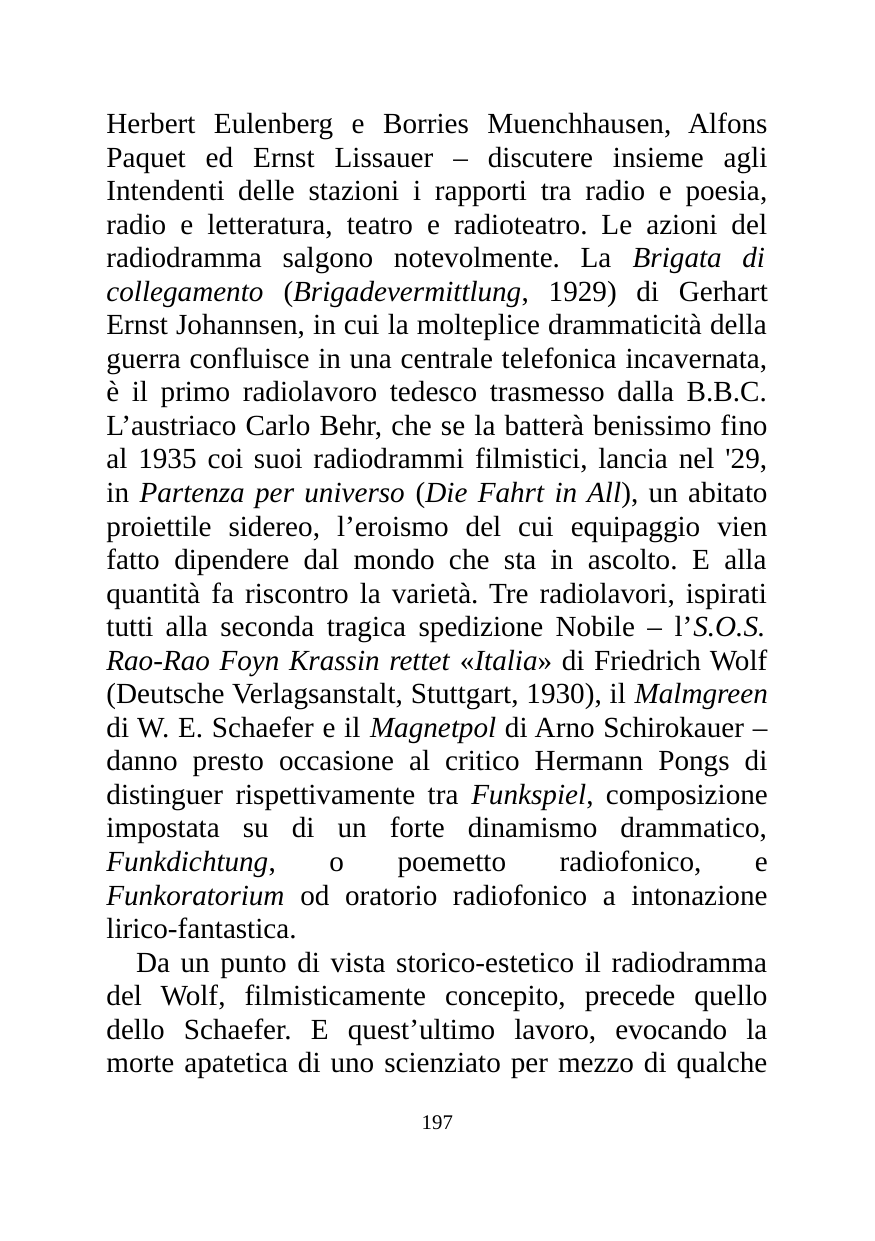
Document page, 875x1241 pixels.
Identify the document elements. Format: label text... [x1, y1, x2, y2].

text Da un punto di vista storico-estetico il radiodramma del Wolf, filmisticamente concepito, precede quello dello Schaefer. E quest’ultimo lavoro, evocando la morte apatetica di uno scienziato per mezzo di qualche [106, 945, 768, 1079]
text Herbert Eulenberg e Borries Muenchhausen, Alfons Paquet ed Ernst Lissauer – discutere insieme agli Intendenti delle stazioni i rapporti tra radio e poesia, radio e letteratura, teatro e radioteatro. Le azioni del radiodramma salgono notevolmente. La Brigata di collegamento (Brigadevermittlung, 1929) di Gerhart Ernst Johannsen, in cui la molteplice drammaticità della guerra confluisce in una centrale telefonica incavernata, è il primo radiolavoro tedesco trasmesso dalla B.B.C. L’austriaco Carlo Behr, che se la batterà benissimo fino al 1935 coi suoi radiodrammi filmistici, lancia nel '29, in Partenza per universo (Die Fahrt in All), un abitato proiettile sidereo, l’eroismo del cui equipaggio vien fatto dipendere dal mondo che sta in ascolto. E alla quantità fa riscontro la varietà. Tre radiolavori, ispirati tutti alla seconda tragica spedizione Nobile – l’S.O.S. Rao-Rao Foyn Krassin rettet «Italia» di Friedrich Wolf (Deutsche Verlagsanstalt, Stuttgart, 1930), il Malmgreen di W. E. Schaefer e il Magnetpol di Arno Schirokauer – danno presto occasione al critico Hermann Pongs di distinguer rispettivamente tra Funkspiel, composizione impostata su di un forte dinamismo drammatico, Funkdichtung, o poemetto radiofonico, e Funkoratorium od oratorio radiofonico a intonazione lirico-fantastica. [106, 106, 768, 945]
